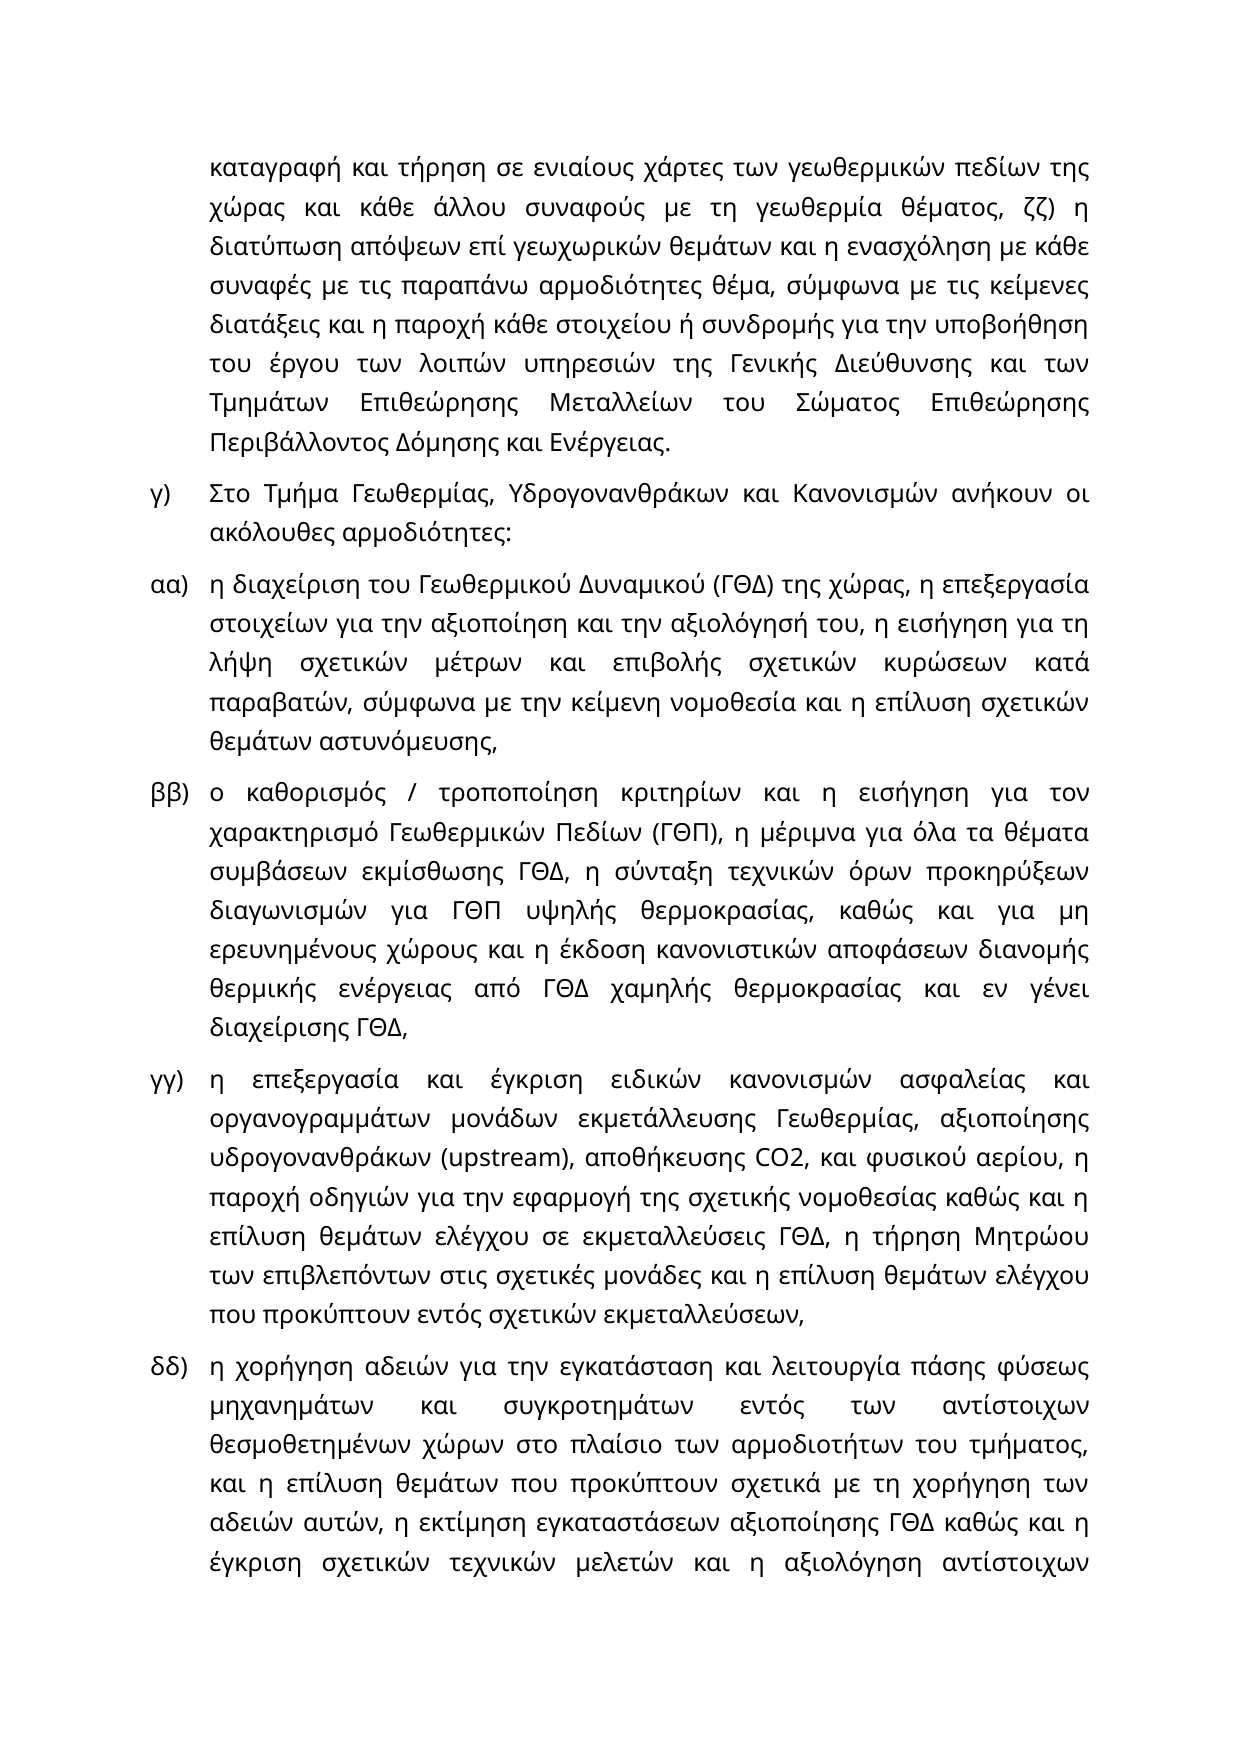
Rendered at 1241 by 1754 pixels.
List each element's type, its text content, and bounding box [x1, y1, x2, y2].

list αα) η διαχείριση του Γεωθερμικού Δυναμικού (ΓΘΔ) της χώρας, η επεξεργασία στοιχείων για την αξιοποίηση και την αξιολόγησή του, η εισήγηση για τη λήψη σχετικών μέτρων και επιβολής σχετικών κυρώσεων κατά παραβατών, σύμφωνα με την κείμενη νομοθεσία και η επίλυση σχετικών θεμάτων αστυνόμευσης, [150, 567, 1090, 757]
list γ) Στο Τμήμα Γεωθερμίας, Υδρογονανθράκων και Κανονισμών ανήκουν οι ακόλουθες αρμοδιότητες: [150, 476, 1090, 549]
list δδ) η χορήγηση αδειών για την εγκατάσταση και λειτουργία πάσης φύσεως μηχανημάτων και συγκροτημάτων εντός των αντίστοιχων θεσμοθετημένων χώρων στο πλαίσιο των αρμοδιοτήτων του τμήματος, και η επίλυση θεμάτων που προκύπτουν σχετικά με τη χορήγηση των αδειών αυτών, η εκτίμηση εγκαταστάσεων αξιοποίησης ΓΘΔ καθώς και η έγκριση σχετικών τεχνικών μελετών και η αξιολόγηση αντίστοιχων [150, 1348, 1090, 1578]
list γγ) η επεξεργασία και έγκριση ειδικών κανονισμών ασφαλείας και οργανογραμμάτων μονάδων εκμετάλλευσης Γεωθερμίας, αξιοποίησης υδρογονανθράκων (upstream), αποθήκευσης CO2, και φυσικού αερίου, η παροχή οδηγιών για την εφαρμογή της σχετικής νομοθεσίας καθώς και η επίλυση θεμάτων ελέγχου σε εκμεταλλεύσεις ΓΘΔ, η τήρηση Μητρώου των επιβλεπόντων στις σχετικές μονάδες και η επίλυση θεμάτων ελέγχου που προκύπτουν εντός σχετικών εκμεταλλεύσεων, [150, 1062, 1090, 1331]
list ββ) ο καθορισμός / τροποποίηση κριτηρίων και η εισήγηση για τον χαρακτηρισμό Γεωθερμικών Πεδίων (ΓΘΠ), η μέριμνα για όλα τα θέματα συμβάσεων εκμίσθωσης ΓΘΔ, η σύνταξη τεχνικών όρων προκηρύξεων διαγωνισμών για ΓΘΠ υψηλής θερμοκρασίας, καθώς και για μη ερευνημένους χώρους και η έκδοση κανονιστικών αποφάσεων διανομής θερμικής ενέργειας από ΓΘΔ χαμηλής θερμοκρασίας και εν γένει διαχείρισης ΓΘΔ, [150, 775, 1090, 1044]
list καταγραφή και τήρηση σε ενιαίους χάρτες των γεωθερμικών πεδίων της χώρας και κάθε άλλου συναφούς με τη γεωθερμία θέματος, ζζ) η διατύπωση απόψεων επί γεωχωρικών θεμάτων και η ενασχόληση με κάθε συναφές με τις παραπάνω αρμοδιότητες θέμα, σύμφωνα με τις κείμενες διατάξεις και η παροχή κάθε στοιχείου ή συνδρομής για την υποβοήθηση του έργου των λοιπών υπηρεσιών της Γενικής Διεύθυνσης και των Τμημάτων Επιθεώρησης Μεταλλείων του Σώματος Επιθεώρησης Περιβάλλοντος Δόμησης και Ενέργειας. [150, 150, 1090, 458]
